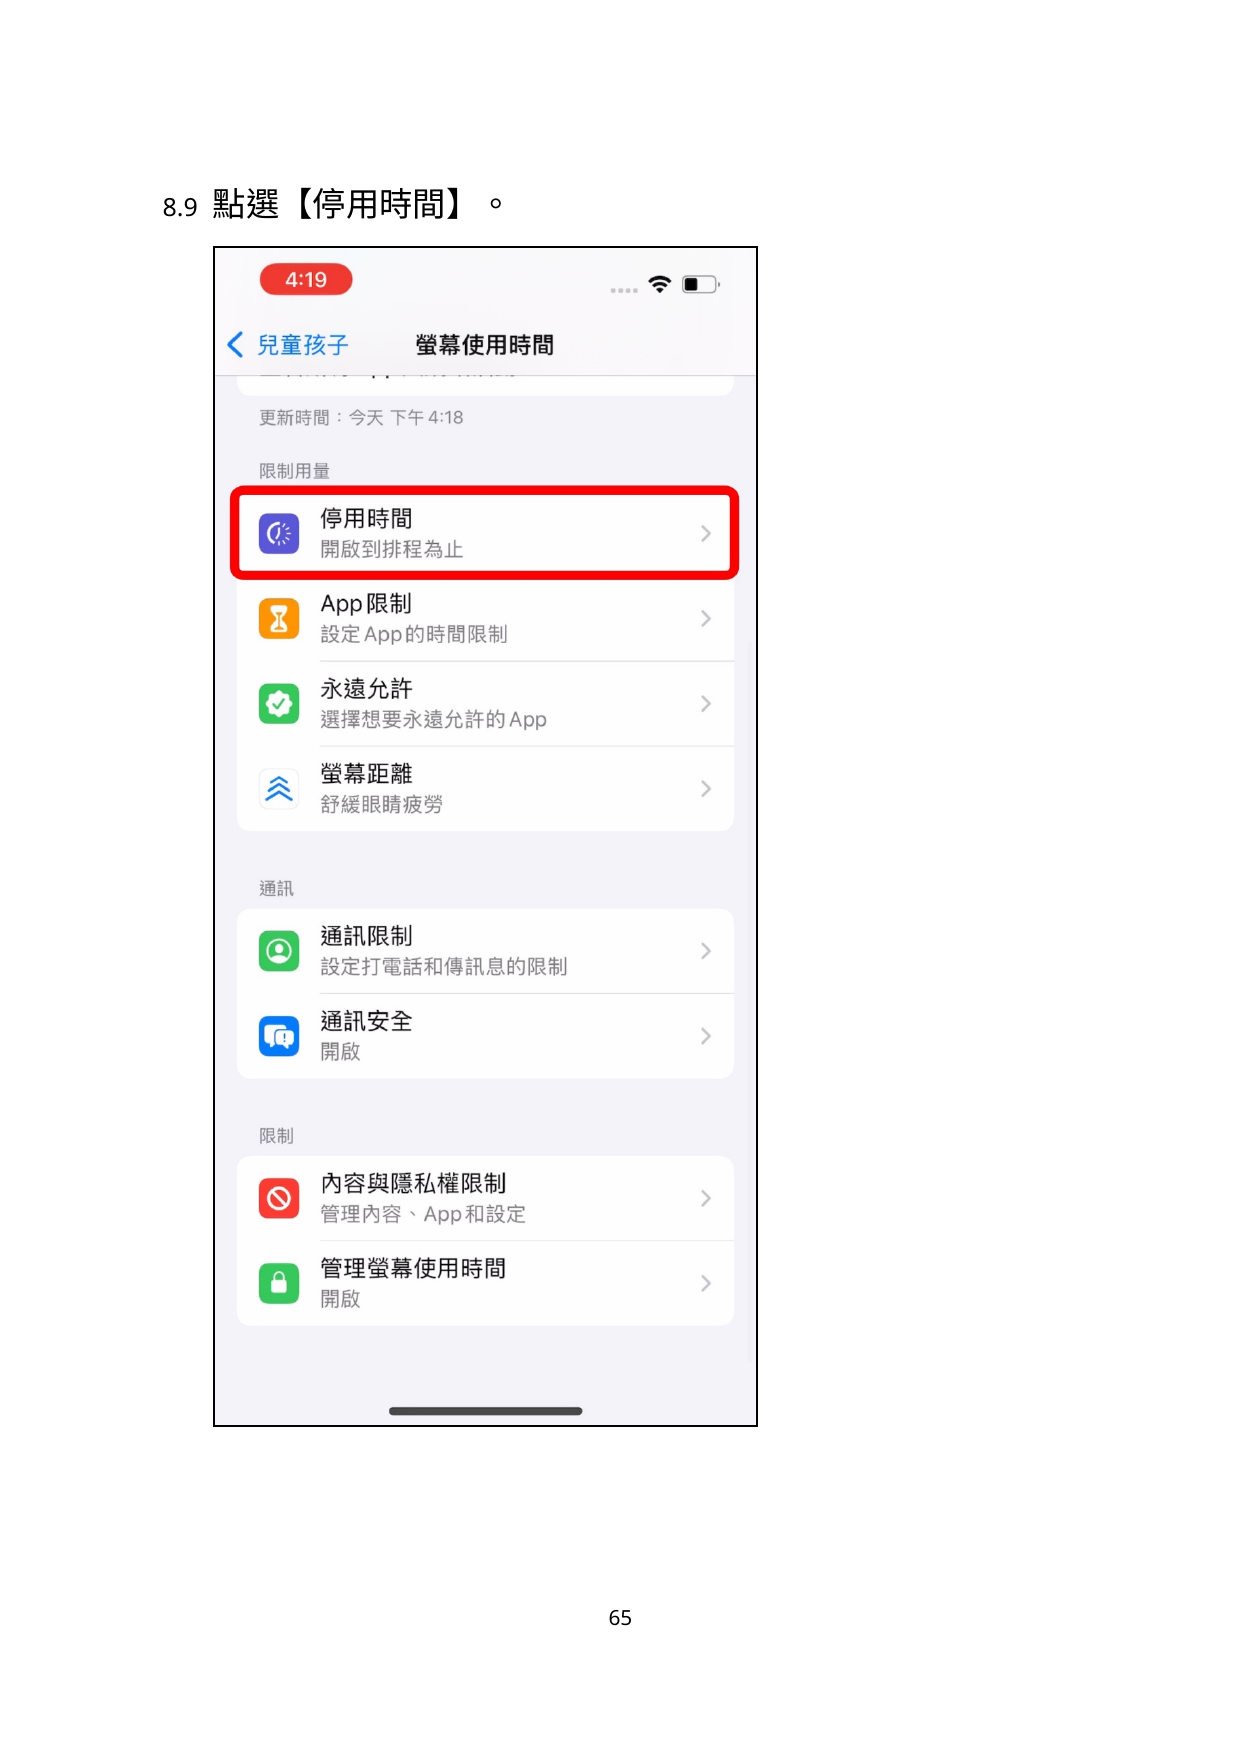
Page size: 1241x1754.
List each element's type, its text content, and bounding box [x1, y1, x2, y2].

picture [215, 248, 756, 1425]
list 點選【停用時間】。 [162, 164, 1128, 239]
